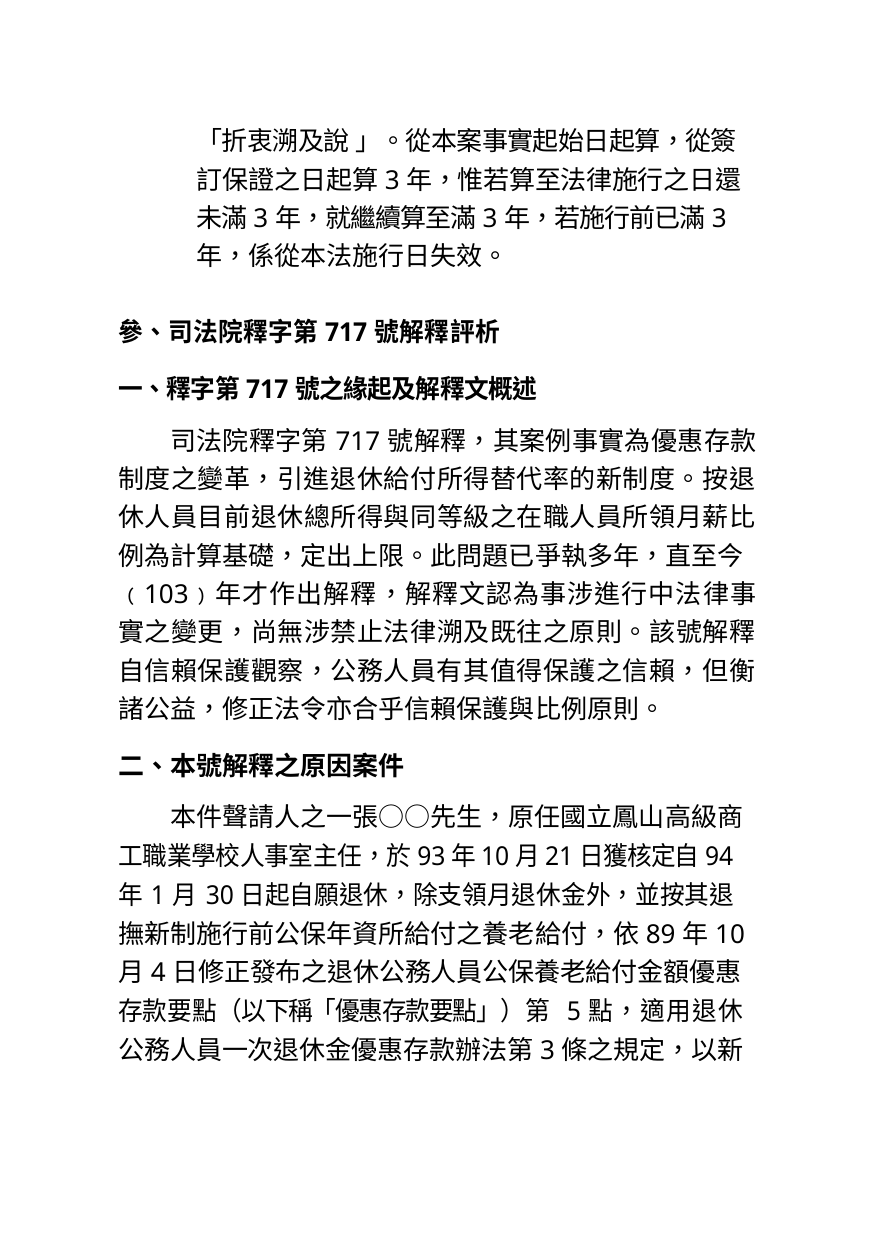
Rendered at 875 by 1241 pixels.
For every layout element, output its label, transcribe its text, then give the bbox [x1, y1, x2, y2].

text 司法院釋字第 717 號解釋，其案例事實為優惠存款制度之變革，引進退休給付所得替代率的新制度。按退休人員目前退休總所得與同等級之在職人員所領月薪比例為計算基礎，定出上限。此問題已爭執多年，直至今 [118, 422, 757, 573]
text ﹙103﹚年才作出解釋，解釋文認為事涉進行中法律事實之變更，尚無涉禁止法律溯及既往之原則。該號解釋自信賴保護觀察，公務人員有其值得保護之信賴，但衡諸公益，修正法令亦合乎信賴保護與比例原則。 [118, 576, 756, 726]
text 公務人員一次退休金優惠存款辦法第 3 條之規定，以新 [118, 1031, 793, 1067]
text 存款要點（以下稱「優惠存款要點」）第 5 點，適用退休 [118, 992, 793, 1028]
subtitle 二、本號解釋之原因案件 [118, 747, 793, 783]
text 本件聲請人之一張○○先生，原任國立鳳山高級商工職業學校人事室主任，於 93 年 10 月 21 日獲核定自 94 [118, 799, 756, 873]
text 「折衷溯及說 」。從本案事實起始日起算，從簽訂保證之日起算 3 年，惟若算至法律施行之日還 [196, 123, 756, 197]
text 月 4 日修正發布之退休公務人員公保養老給付金額優惠 [118, 954, 793, 989]
text 撫新制施行前公保年資所給付之養老給付，依 89 年 10 [118, 915, 793, 951]
text 一、釋字第 717 號之緣起及解釋文概述 [118, 371, 793, 406]
text 未滿 3 年，就繼續算至滿 3 年，若施行前已滿 3 年，係從本法施行日失效。 [196, 200, 757, 273]
subtitle 參、司法院釋字第 717 號解釋評析 [118, 313, 793, 349]
text 年 1 月 30 日起自願退休，除支領月退休金外，並按其退 [118, 876, 793, 912]
